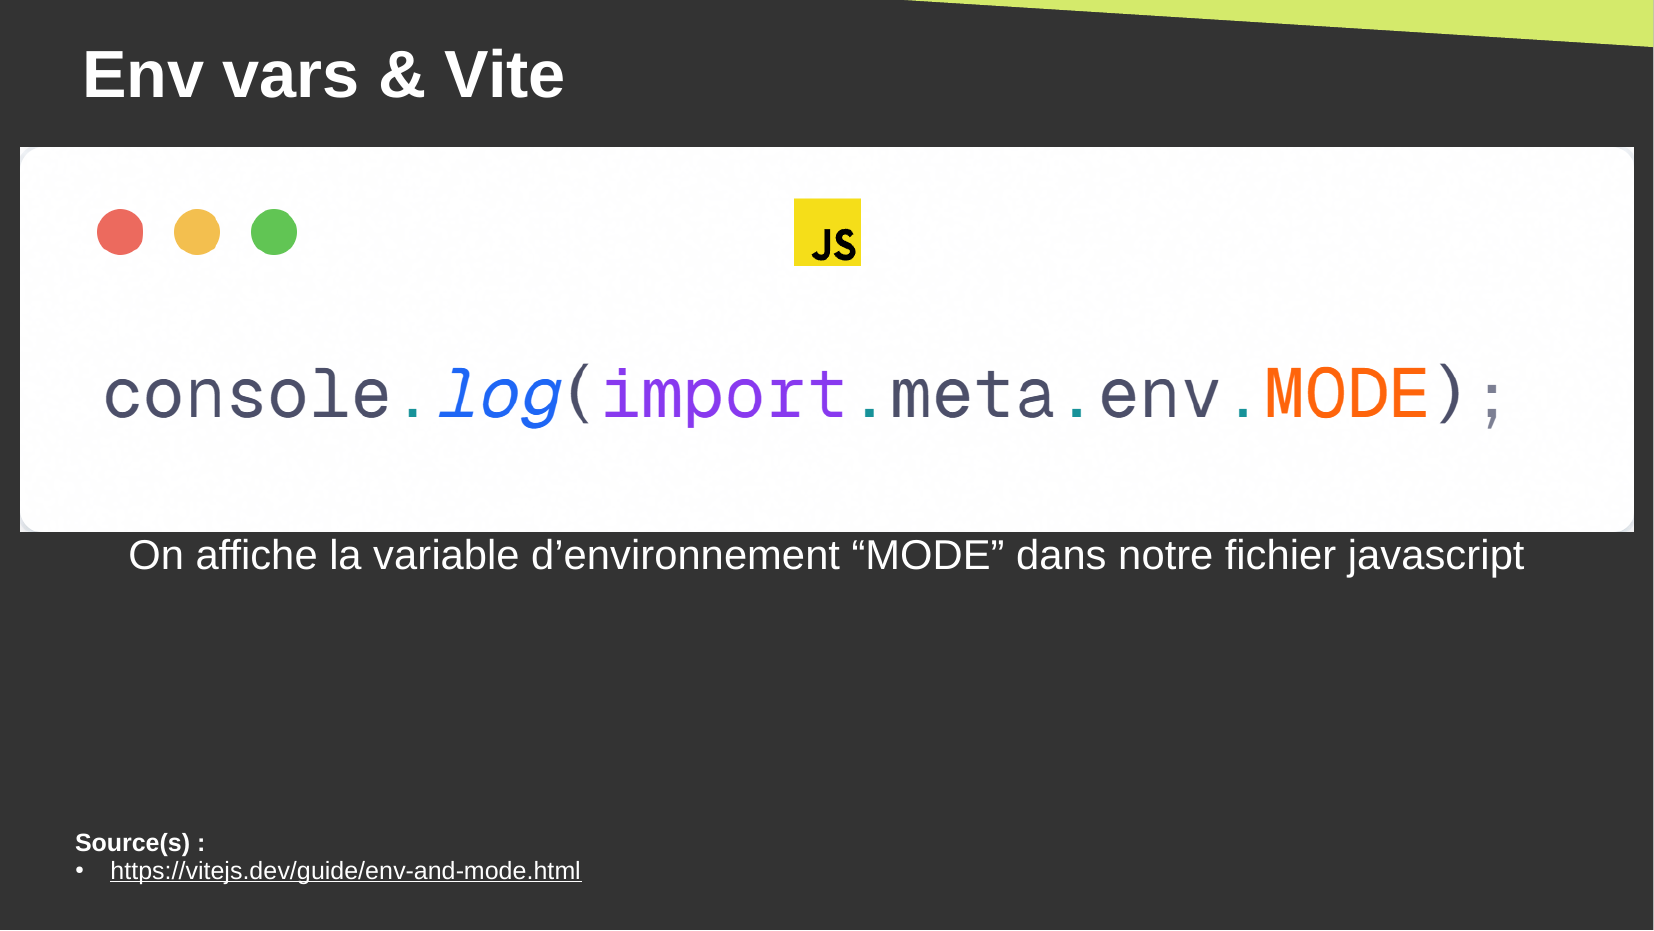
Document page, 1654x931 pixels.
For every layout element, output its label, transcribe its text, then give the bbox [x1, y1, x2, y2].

text_box Source(s) : https://vitejs.dev/guide/env-and-mode.html [60, 821, 1546, 931]
text_box [904, 0, 1654, 48]
picture [20, 147, 1634, 532]
list On affiche la variable d’environnement “MODE” dans notre fichier javascript [64, 532, 1589, 626]
title Env vars & Vite [82, 37, 1571, 115]
